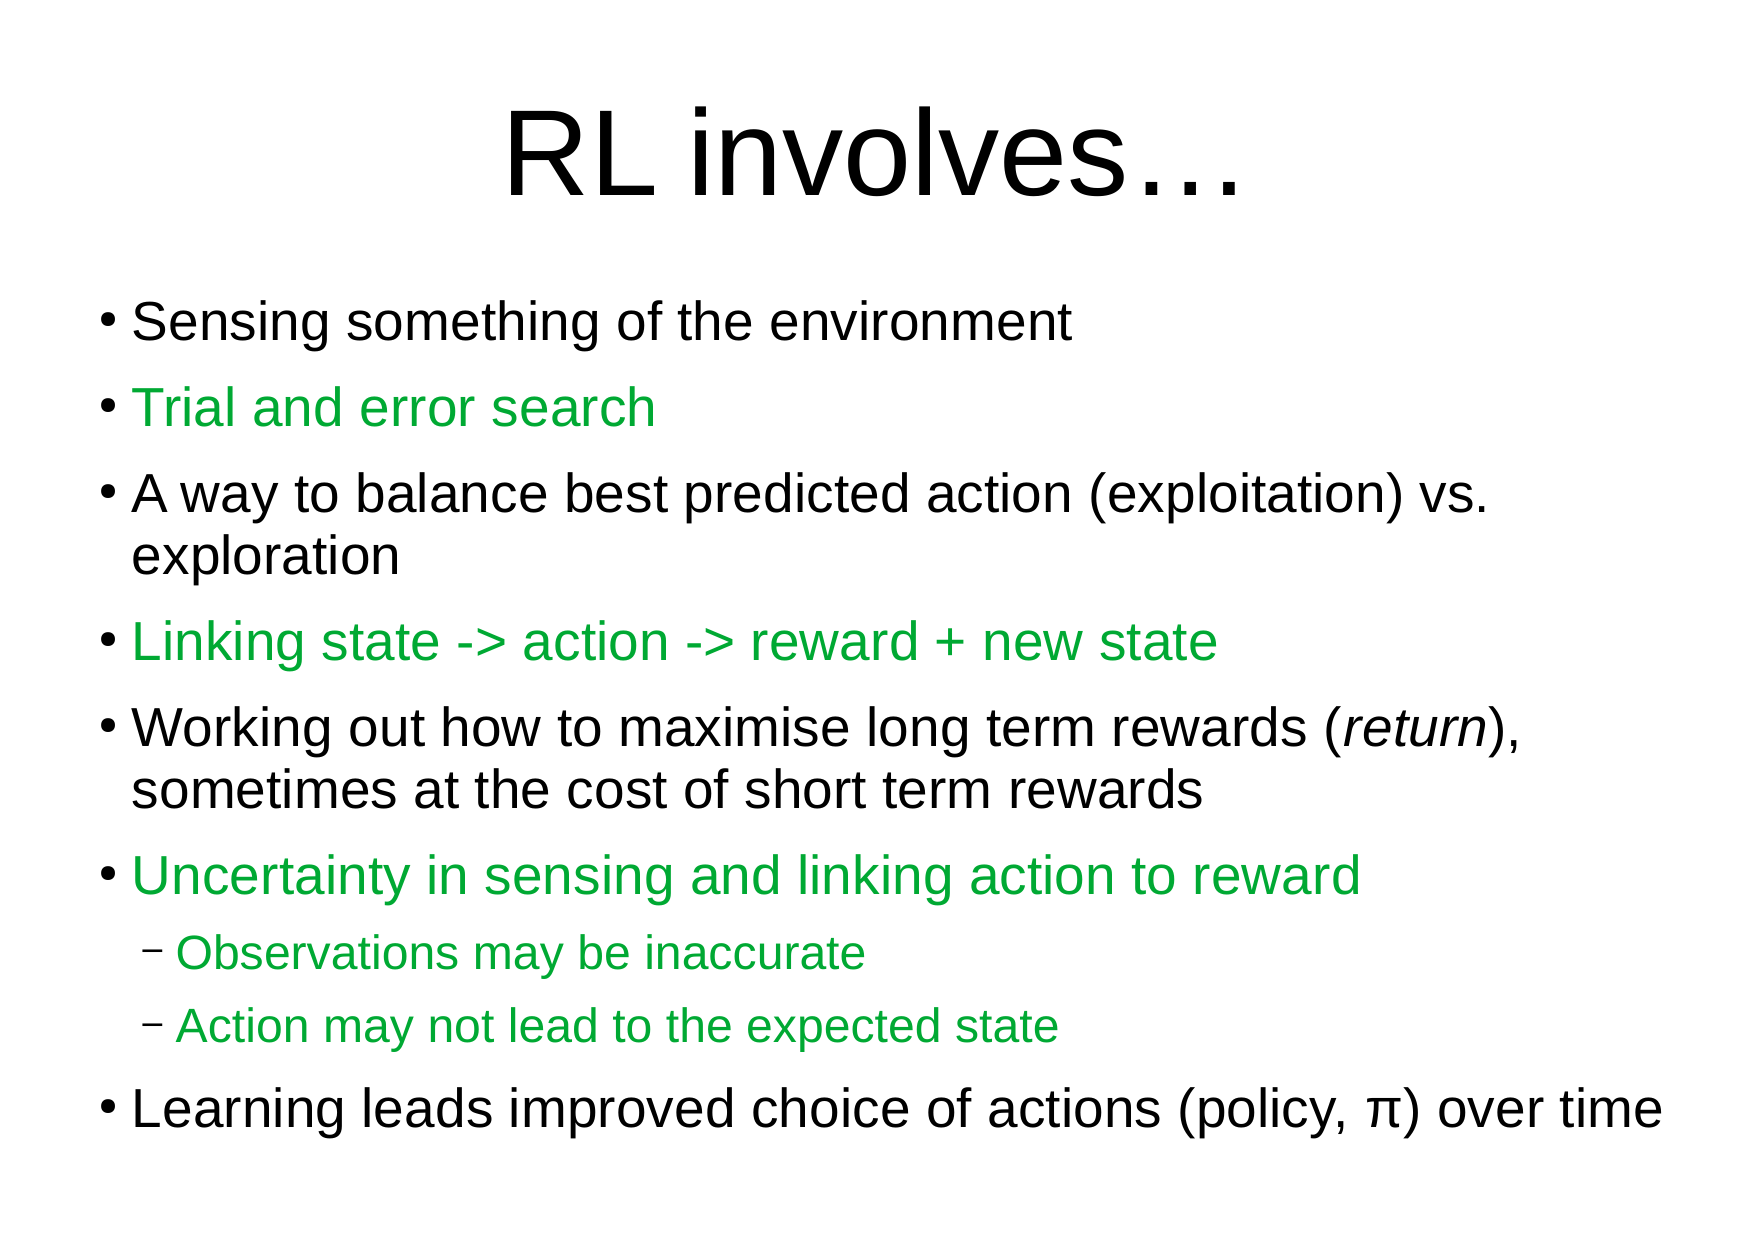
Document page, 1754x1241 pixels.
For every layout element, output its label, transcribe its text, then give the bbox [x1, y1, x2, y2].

title RL involves… [87, 49, 1667, 257]
list Sensing something of the environment Trial and error search A way to balance best predicted action (exploitation) vs. exploration Linking state -> action -> reward + new state Working out how to maximise long term rewards (return), sometimes at the cost of short term rewards Uncertainty in sensing and linking action to reward Observations may be inaccurate Action may not lead to the expected state Learning leads improved choice of actions (policy, π) over time [87, 290, 1667, 1146]
